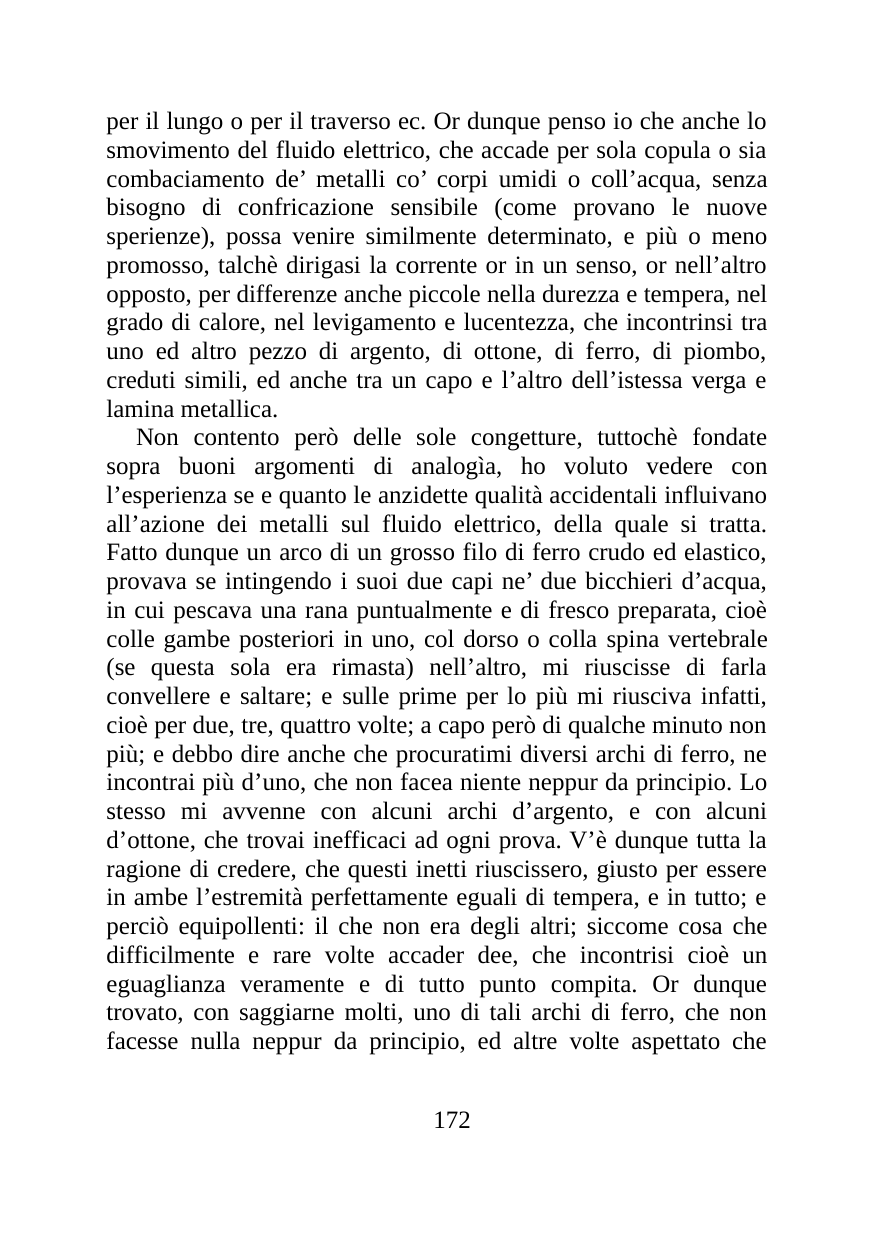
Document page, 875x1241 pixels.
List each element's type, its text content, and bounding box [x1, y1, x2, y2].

text Non contento però delle sole congetture, tuttochè fondate sopra buoni argomenti di analogìa, ho voluto vedere con l’esperienza se e quanto le anzidette qualità accidentali influivano all’azione dei metalli sul fluido elettrico, della quale si tratta. Fatto dunque un arco di un grosso filo di ferro crudo ed elastico, provava se intingendo i suoi due capi ne’ due bicchieri d’acqua, in cui pescava una rana puntualmente e di fresco preparata, cioè colle gambe posteriori in uno, col dorso o colla spina vertebrale (se questa sola era rimasta) nell’altro, mi riuscisse di farla convellere e saltare; e sulle prime per lo più mi riusciva infatti, cioè per due, tre, quattro volte; a capo però di qualche minuto non più; e debbo dire anche che procuratimi diversi archi di ferro, ne incontrai più d’uno, che non facea niente neppur da principio. Lo stesso mi avvenne con alcuni archi d’argento, e con alcuni d’ottone, che trovai inefficaci ad ogni prova. V’è dunque tutta la ragione di credere, che questi inetti riuscissero, giusto per essere in ambe l’estremità perfettamente eguali di tempera, e in tutto; e perciò equipollenti: il che non era degli altri; siccome cosa che difficilmente e rare volte accader dee, che incontrisi cioè un eguaglianza veramente e di tutto punto compita. Or dunque trovato, con saggiarne molti, uno di tali archi di ferro, che non facesse nulla neppur da principio, ed altre volte aspettato che [106, 422, 768, 1055]
text per il lungo o per il traverso ec. Or dunque penso io che anche lo smovimento del fluido elettrico, che accade per sola copula o sia combaciamento de’ metalli co’ corpi umidi o coll’acqua, senza bisogno di confricazione sensibile (come provano le nuove sperienze), possa venire similmente determinato, e più o meno promosso, talchè dirigasi la corrente or in un senso, or nell’altro opposto, per differenze anche piccole nella durezza e tempera, nel grado di calore, nel levigamento e lucentezza, che incontrinsi tra uno ed altro pezzo di argento, di ottone, di ferro, di piombo, creduti simili, ed anche tra un capo e l’altro dell’istessa verga e lamina metallica. [106, 106, 768, 422]
